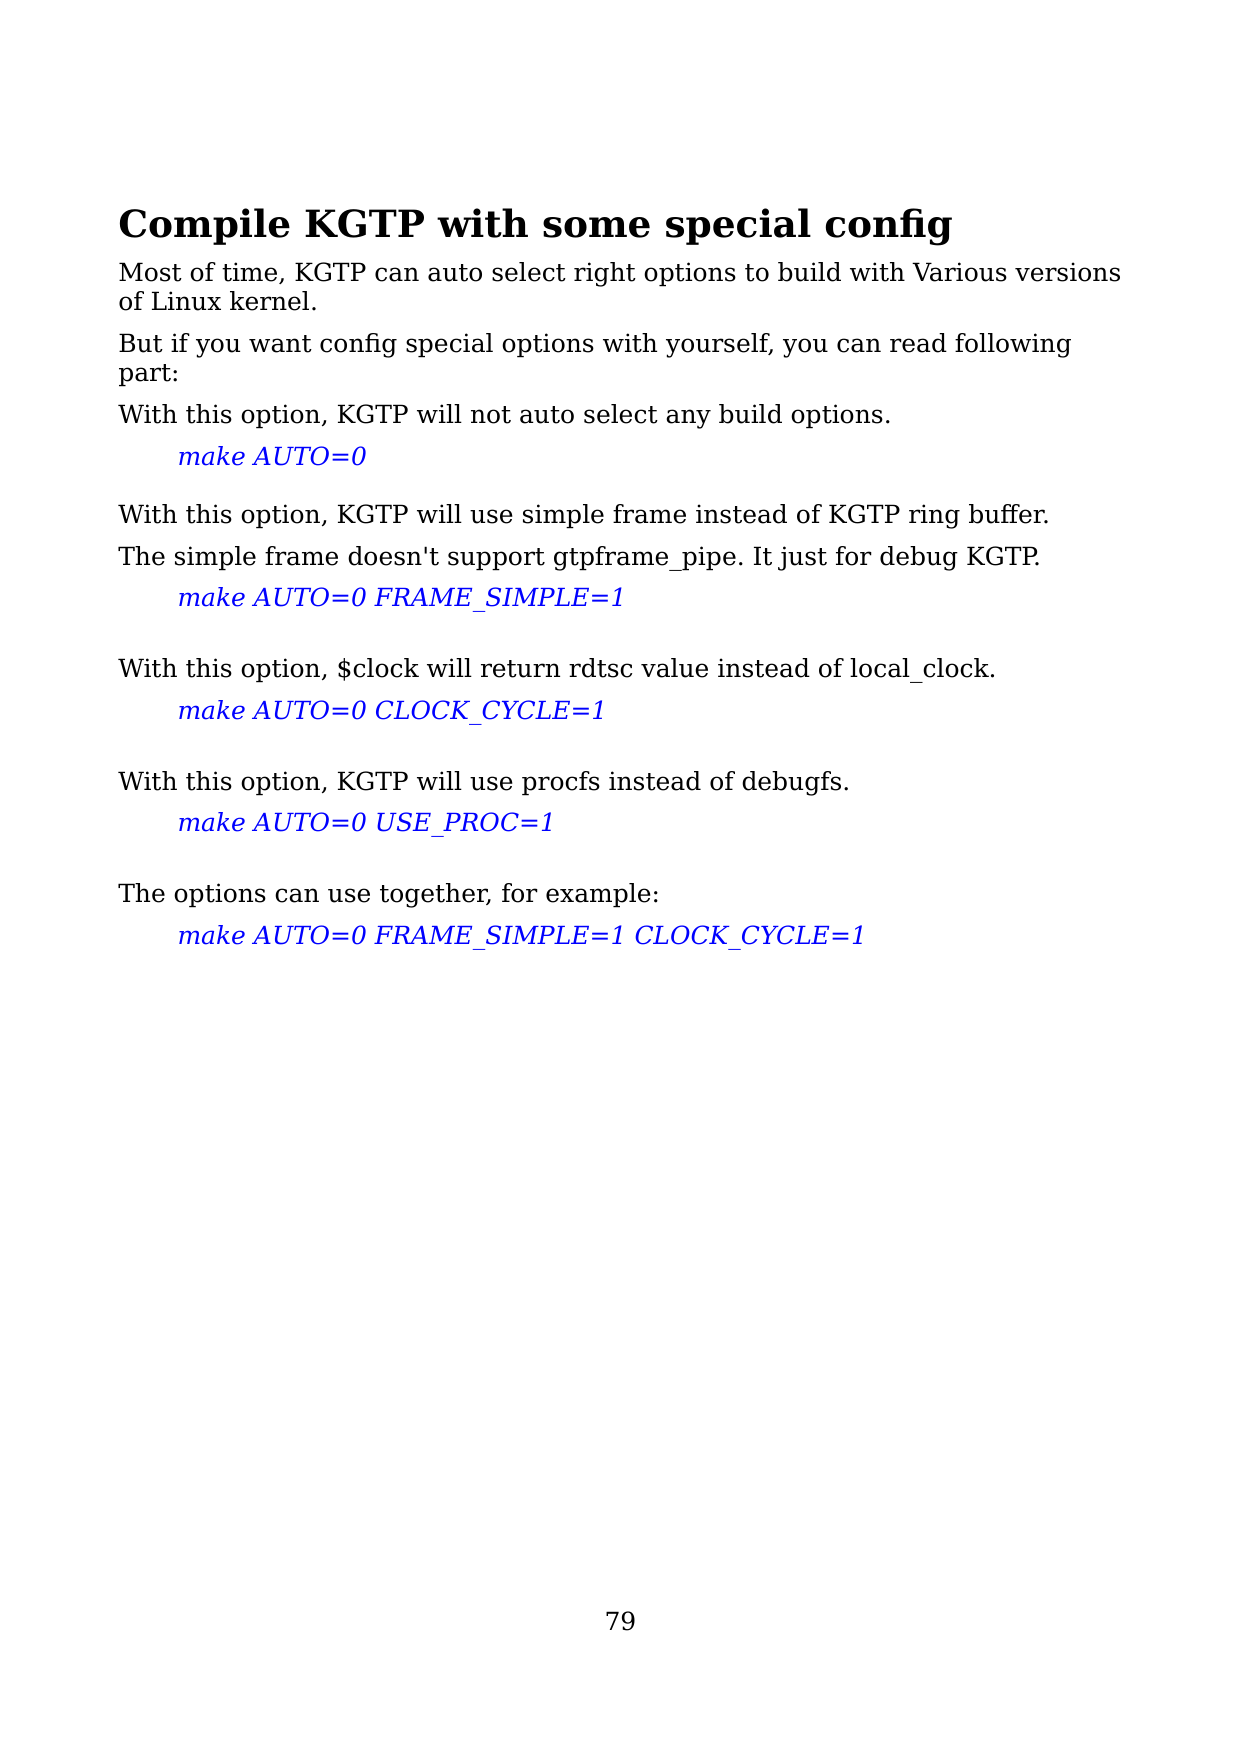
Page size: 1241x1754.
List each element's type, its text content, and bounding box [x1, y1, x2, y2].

text With this option, $clock will return rdtsc value instead of local_clock. [118, 654, 1122, 683]
text With this option, KGTP will use simple frame instead of KGTP ring buffer. [118, 500, 1122, 529]
subtitle Compile KGTP with some special config [118, 202, 1122, 246]
text The simple frame doesn't support gtpframe_pipe. It just for debug KGTP. [118, 542, 1122, 571]
text Most of time, KGTP can auto select right options to build with Various versions of Linux kernel. [118, 258, 1122, 317]
text make AUTO=0 FRAME_SIMPLE=1 CLOCK_CYCLE=1 [177, 921, 1063, 950]
text make AUTO=0 USE_PROC=1 [177, 808, 1063, 837]
text With this option, KGTP will use procfs instead of debugfs. [118, 767, 1122, 796]
text But if you want config special options with yourself, you can read following part: [118, 329, 1122, 387]
text make AUTO=0 [177, 442, 1063, 471]
text make AUTO=0 CLOCK_CYCLE=1 [177, 696, 1063, 725]
text With this option, KGTP will not auto select any build options. [118, 400, 1122, 429]
text The options can use together, for example: [118, 879, 1122, 908]
text make AUTO=0 FRAME_SIMPLE=1 [177, 583, 1063, 612]
